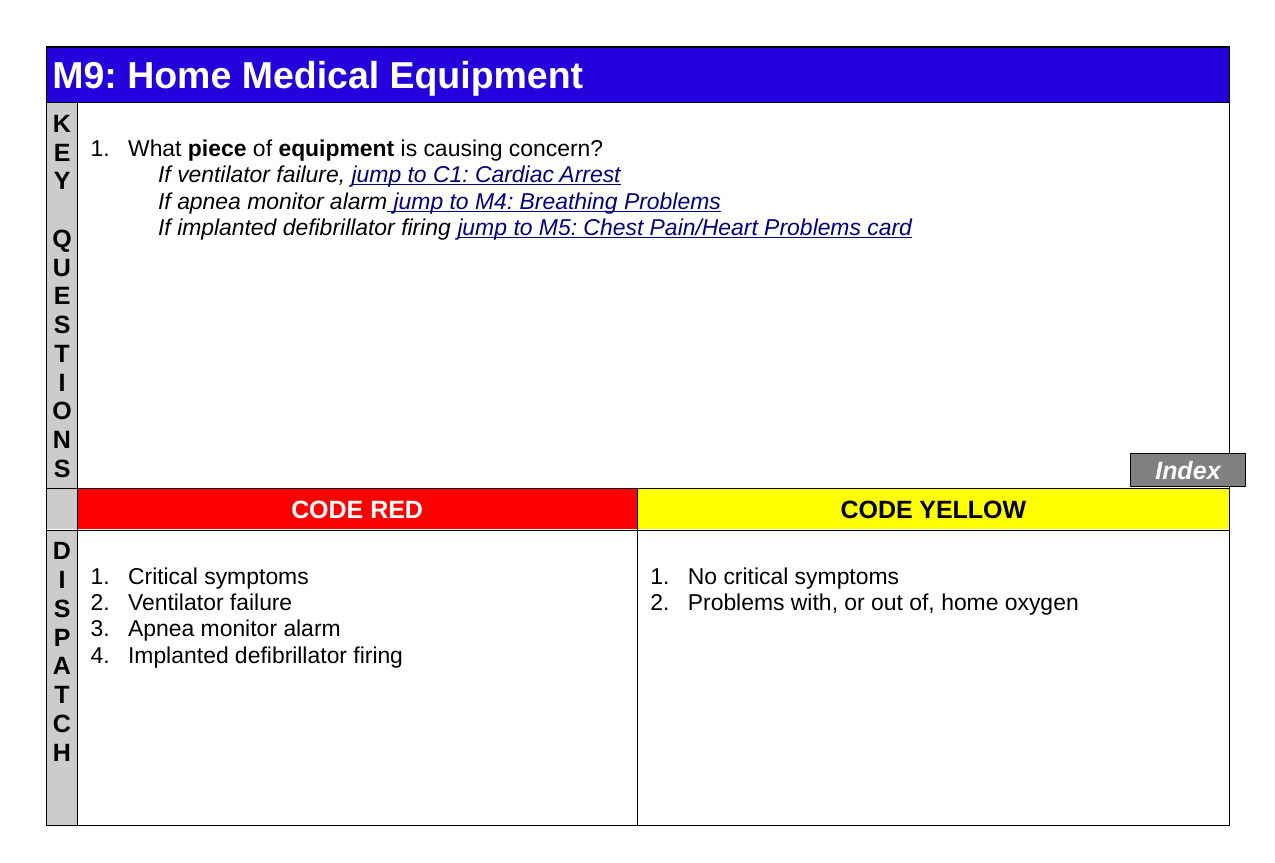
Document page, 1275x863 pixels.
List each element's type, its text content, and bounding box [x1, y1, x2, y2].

table_cell [47, 489, 77, 529]
table_cell Critical symptoms Ventilator failure Apnea monitor alarm Implanted defibrillator firing [78, 531, 637, 825]
table_cell No critical symptoms Problems with, or out of, home oxygen [638, 531, 1229, 825]
table_cell What piece of equipment is causing concern? If ventilator failure, jump to C1: Cardiac Arrest If apnea monitor alarm jump to M4: Breathing Problems If implanted defibrillator firing jump to M5: Chest Pain/Heart Problems card [78, 103, 1229, 488]
table_cell KEY QUESTIONS [47, 103, 77, 488]
table_cell CODE YELLOW [638, 489, 1229, 529]
table_cell CODE RED [78, 489, 637, 529]
table_cell DISPATCH [47, 531, 77, 825]
table_header M9: Home Medical Equipment [47, 48, 1229, 102]
